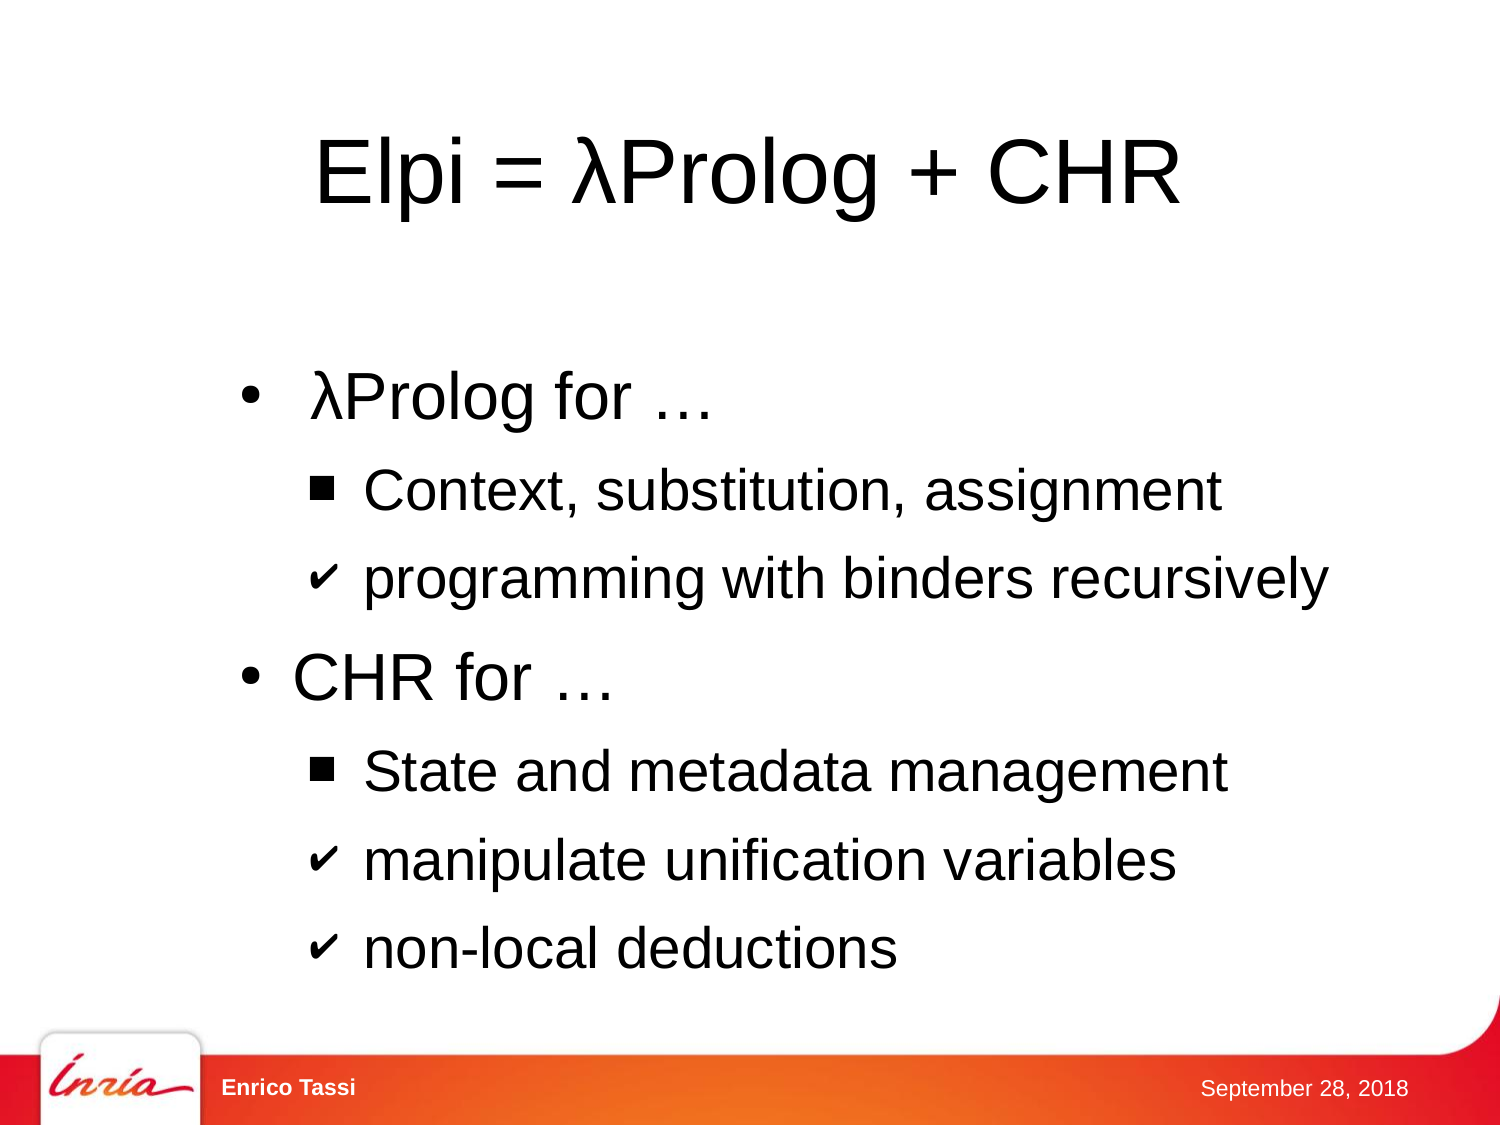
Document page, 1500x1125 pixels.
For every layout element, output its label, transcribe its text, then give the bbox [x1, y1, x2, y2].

list λProlog for … Context, substitution, assignment programming with binders recursively CHR for … State and metadata management manipulate unification variables non-local deductions [221, 358, 1459, 1049]
title Elpi = λProlog + CHR [131, 77, 1369, 266]
picture [0, 947, 1500, 1125]
